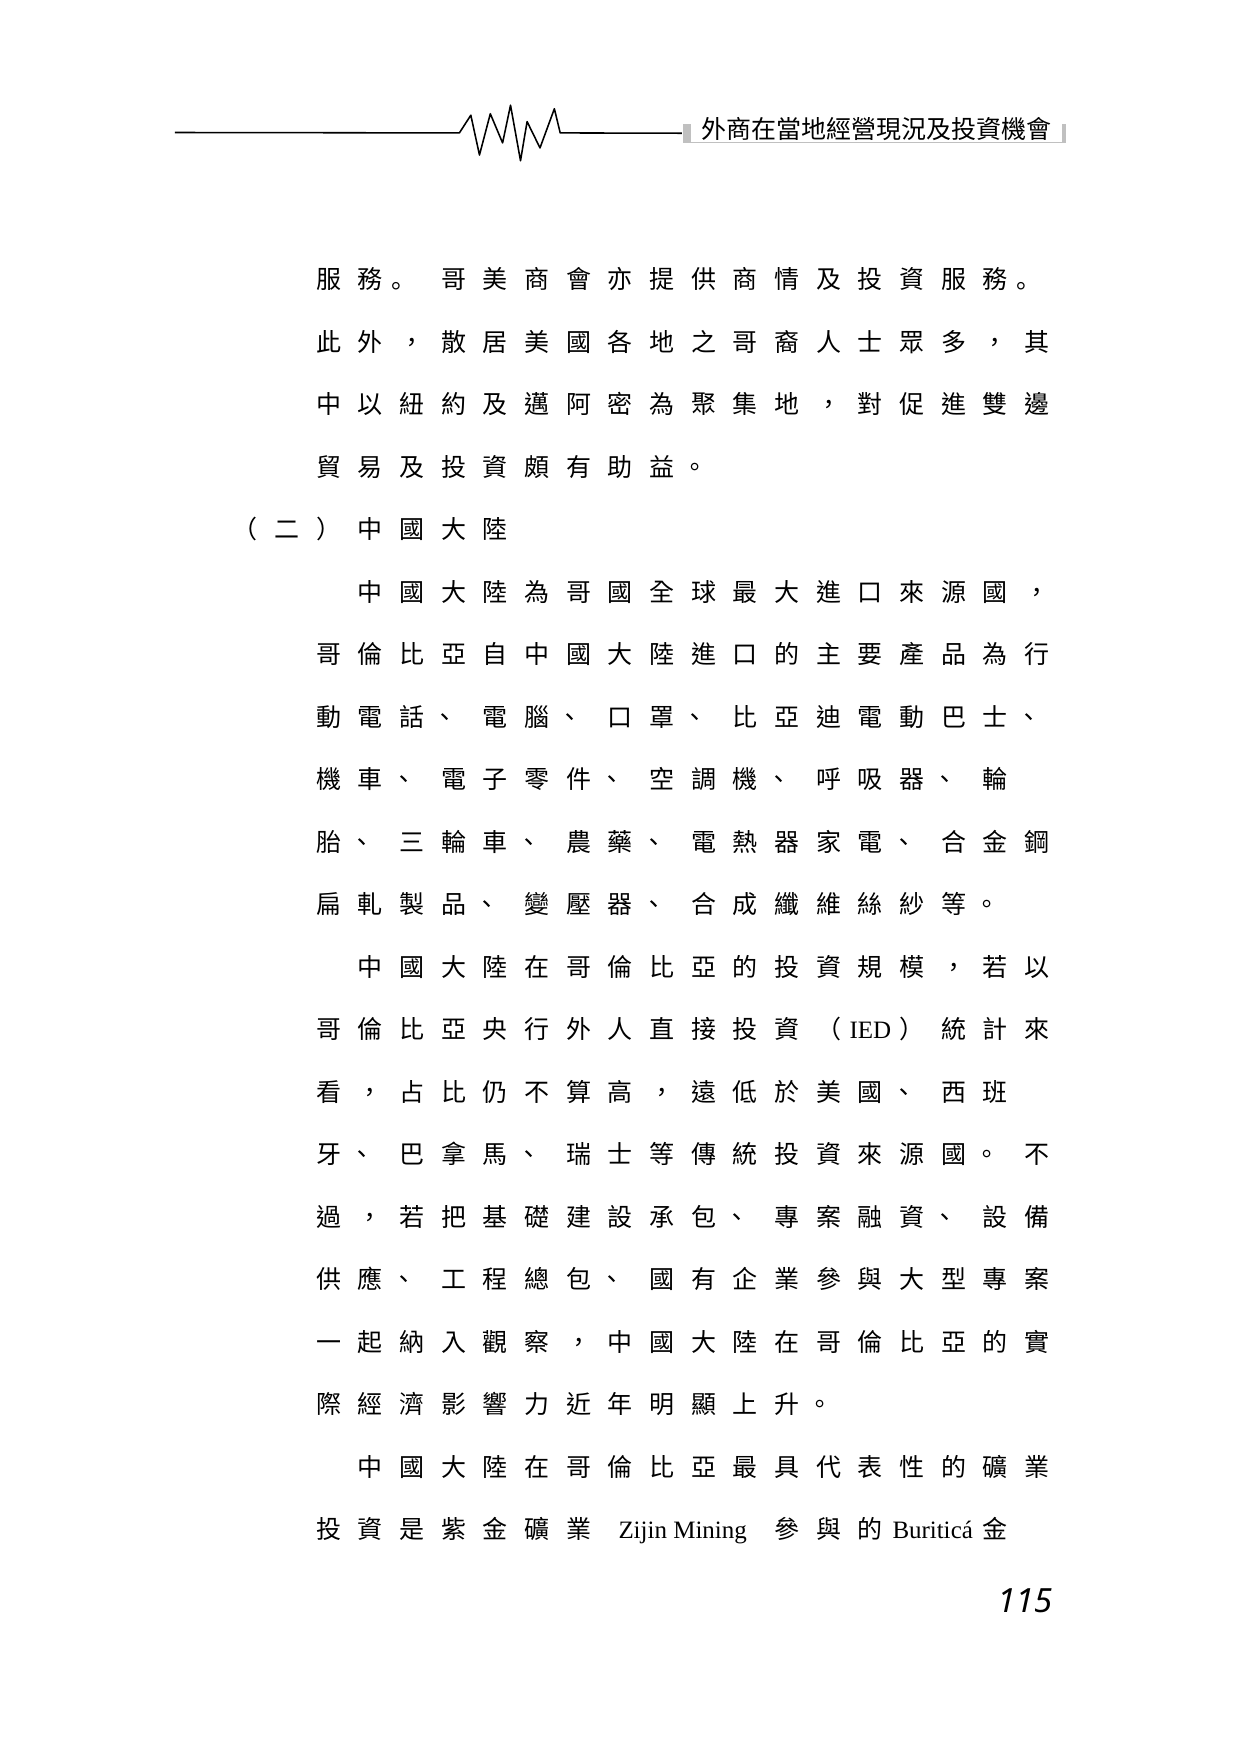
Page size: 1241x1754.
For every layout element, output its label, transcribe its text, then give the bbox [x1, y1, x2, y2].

text 中國大陸在哥倫比亞最具代表性的礦業投資是紫金礦業Zijin Mining參與的Buriticá金 [281, 1424, 1058, 1549]
text 服務。哥美商會亦提供商情及投資服務。此外，散居美國各地之哥裔人士眾多，其中以紐約及邁阿密為聚集地，對促進雙邊貿易及投資頗有助益。 [281, 236, 1058, 486]
text （二）中國大陸 [207, 486, 1058, 549]
text 中國大陸為哥國全球最大進口來源國，哥倫比亞自中國大陸進口的主要產品為行動電話、電腦、口罩、比亞迪電動巴士、機車、電子零件、空調機、呼吸器、輪胎、三輪車、農藥、電熱器家電、合金鋼扁軋製品、變壓器、合成纖維絲紗等。 [281, 549, 1058, 924]
text 中國大陸在哥倫比亞的投資規模，若以哥倫比亞央行外人直接投資（IED）統計來看，占比仍不算高，遠低於美國、西班牙、巴拿馬、瑞士等傳統投資來源國。不過，若把基礎建設承包、專案融資、設備供應、工程總包、國有企業參與大型專案一起納入觀察，中國大陸在哥倫比亞的實際經濟影響力近年明顯上升。 [281, 924, 1058, 1424]
